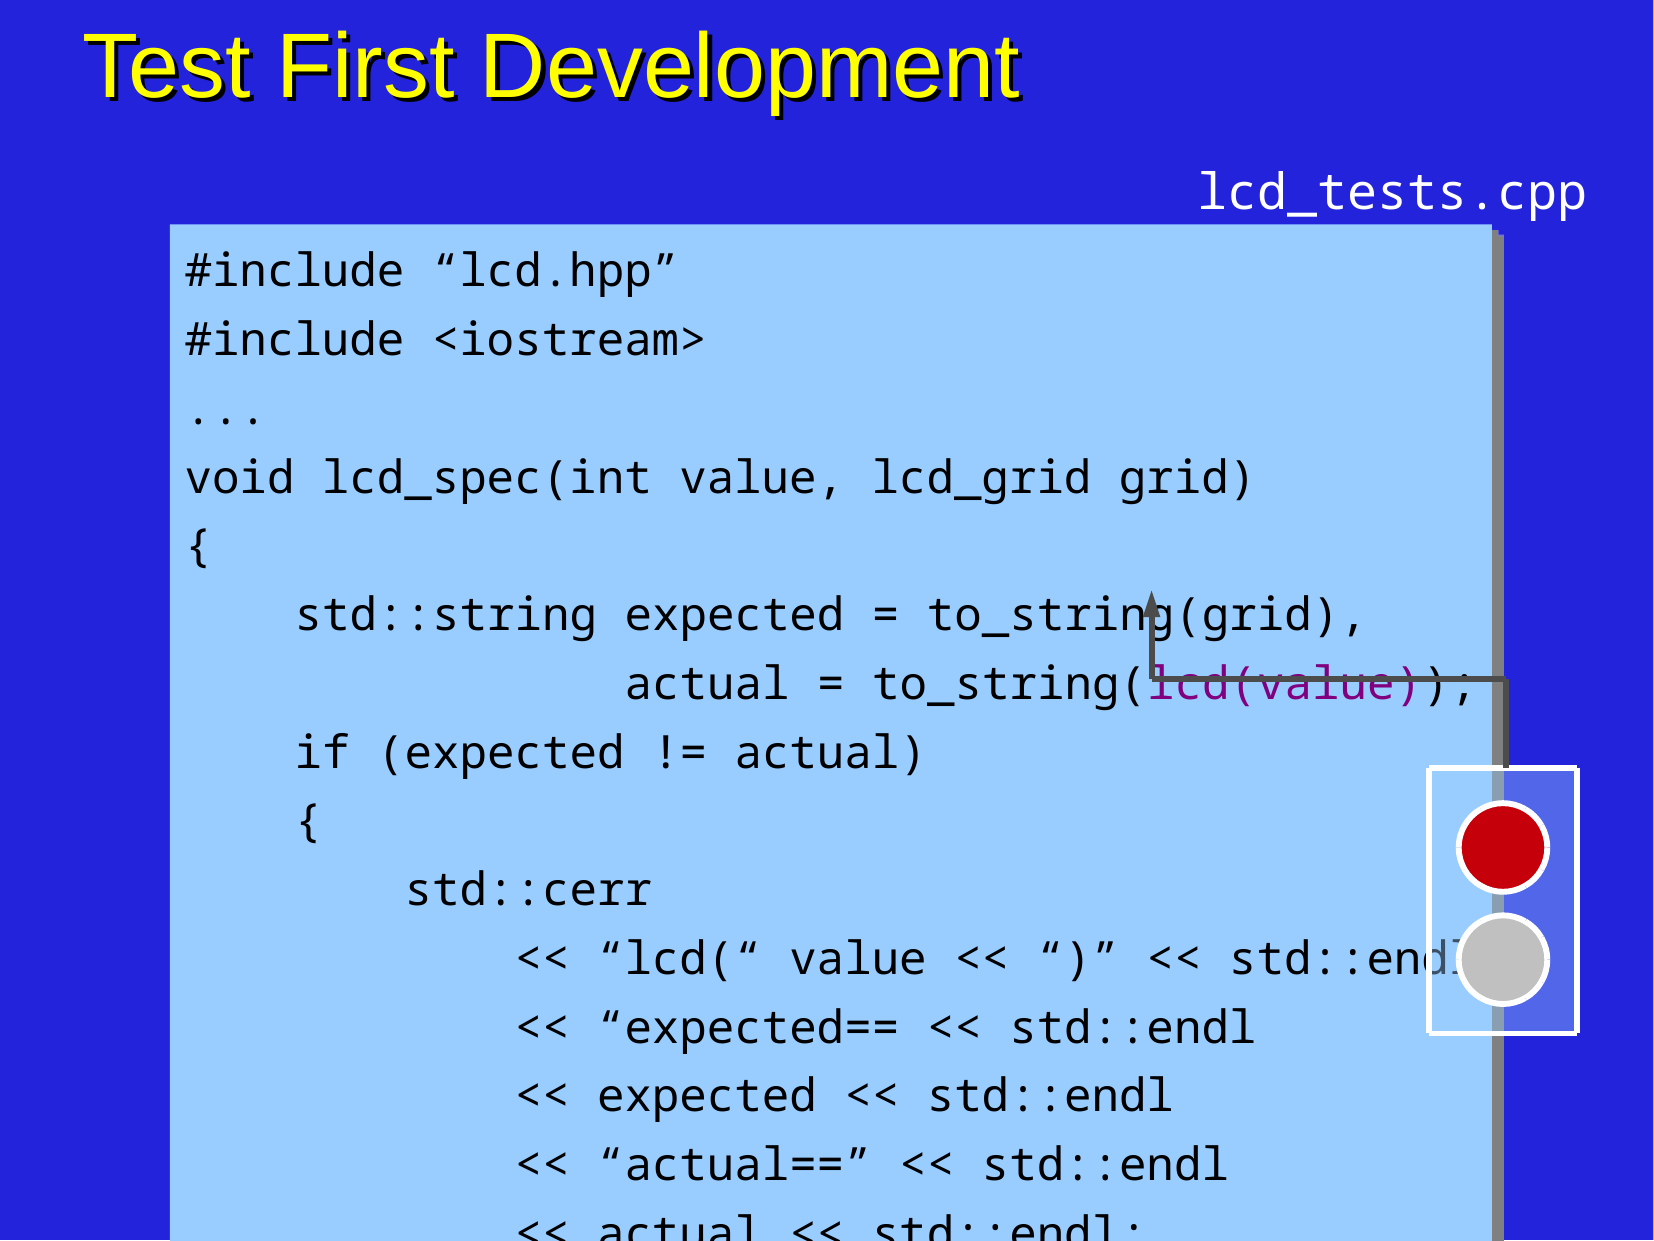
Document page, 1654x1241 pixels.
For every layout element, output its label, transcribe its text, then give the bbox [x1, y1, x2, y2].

title Test First Development [82, 2, 1571, 130]
text_box lcd_tests.cpp [1182, 148, 1603, 214]
text_box [1429, 767, 1577, 1034]
text_box #include “lcd.hpp” #include <iostream> ... void lcd_spec(int value, lcd_grid grid) { std::string expected = to_string(grid), actual = to_string(lcd(value)); if (expected != actual) { std::cerr << “lcd(“ value << “)” << std::endl << “expected== << std::endl << expected << std::endl << “actual==” << std::endl << actual << std::endl; } } [169, 224, 1492, 1241]
